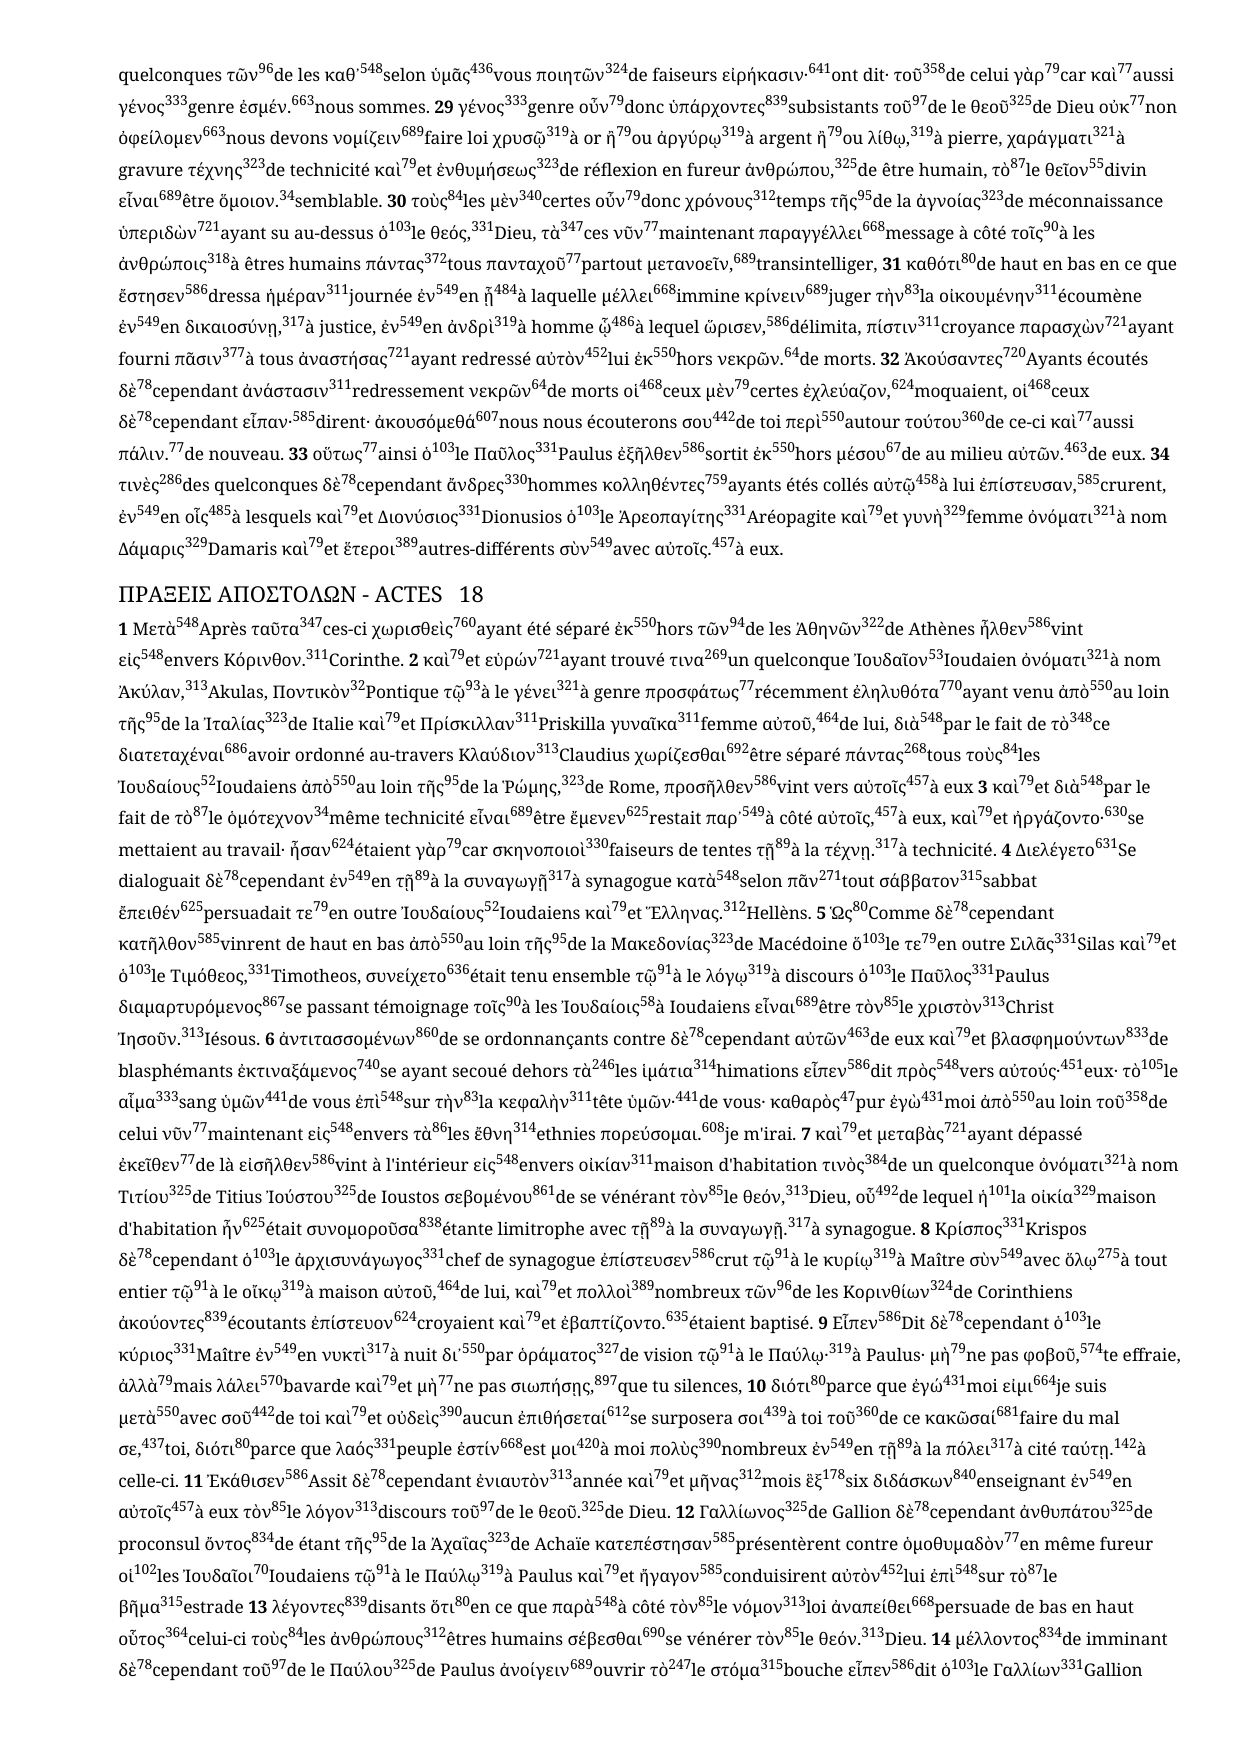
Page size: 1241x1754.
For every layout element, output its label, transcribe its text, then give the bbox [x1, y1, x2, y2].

text 1 Διοδεύσαντες720Ayants faits route à travers δὲ78cependant τὴν83la Ἀμφίπολιν311Amphipolis καὶ79et τὴν83la Ἀπολλωνίαν311Apollonie ἦλθον585vinrent εἰς548envers Θεσσαλονίκην311Thessalonique ὅπου77là où ἦν625était συναγωγὴ329synagogue τῶν96de les Ἰουδαίων.64de Ioudaiens. 2 κατὰ548selon δὲ78cependant τὸ348ce εἰωθὸς772ayant habitué τῷ91à le Παύλῳ319à Paulus εἰσῆλθεν586vint à l'intérieur πρὸς548vers αὐτοὺς451eux καὶ79et ἐπὶ548sur σάββατα314sabbats τρία180trois διελέξατο592se dialogua αὐτοῖς457à eux ἀπὸ550au loin τῶν94de les γραφῶν,322de graphes, 3 διανοίγων840entrouvrant καὶ79et παρατιθέμενος867se posant à côté ὅτι80en ce que τὸν85le χριστὸν313Christ ἔδει625attachait de lien παθεῖν681souffrir καὶ79et ἀναστῆναι681redresser ἐκ550hors νεκρῶν64de morts καὶ79et ὅτι80en ce que οὗτός364celui-ci ἐστιν668est ὁ103le χριστὸς331Christ [ὁ]103[le] Ἰησοῦς331Iésous ὃν480lequel ἐγὼ431moi καταγγέλλω664j'annonce de haut en bas ὑμῖν.438à vous. 4 καί79et τινες389des quelconques ἐξ550hors αὐτῶν463de eux ἐπείσθησαν599furent persuadé καὶ79et προσεκληρώθησαν599furent tiré au sort auprès τῷ91à le Παύλῳ319à Paulus καὶ79et τῷ91à le Σιλᾷ,319à Silas, τῶν357de ceux τε79en outre σεβομένων860de se vénérants Ἑλλήνων324de Hellèns πλῆθος333multitude πολύ,289nombreux, γυναικῶν322de femmes τε79en outre τῶν94de les πρώτων13de premières οὐκ77non ὀλίγαι.387peu. 5 Ζηλώσαντες720Ayants zélés δὲ78cependant οἱ102les Ἰουδαῖοι70Ioudaiens καὶ79et προσλαβόμενοι739se ayants pris auprès τῶν96de les ἀγοραίων64de appartenants aux agoras ἄνδρας312hommes τινὰς268des quelconques πονηροὺς3méchants καὶ79et ὀχλοποιήσαντες720ayants faits foules ἐθορύβουν624tumultuaient τὴν83la πόλιν311cité καὶ79et ἐπιστάντες720ayants présentés τῇ89à la οἰκίᾳ317à maison d'habitation Ἰάσονος325de Iason ἐζήτουν624cherchaient αὐτοὺς451eux προαγαγεῖν681mener devant εἰς548envers τὸν85le δῆμον·313population· 6 μὴ77ne pas εὑρόντες720ayants trouvés δὲ78cependant αὐτοὺς451eux ἔσυρον624traînaient Ἰάσονα313Iason καί79et τινας268des quelconques ἀδελφοὺς312frères ἐπὶ548sur τοὺς84les πολιτάρχας312chefs de cité βοῶντες839beuglants ὅτι80en ce que οἱ363ceux τὴν83la οἰκουμένην311écoumène ἀναστατώσαντες720ayants dérangés οὗτοι363ceux-ci καὶ77aussi ἐνθάδε77ici-même πάρεισιν,667sont à côté, 7 οὓς479lesquels ὑποδέδεκται648s'a accepté en dessous Ἰάσων·331Iason· καὶ79et οὗτοι363ceux-ci πάντες286tous ἀπέναντι552depuis en-devant τῶν98de les δογμάτων326de dogmes Καίσαρος325de Kaesar πράσσουσιν667pratiquent βασιλέα313roi ἕτερον115autre-différent λέγοντες839disants εἶναι689être Ἰησοῦν.313Iésous. 8 ἐτάραξαν585troublèrent δὲ78cependant τὸν85le ὄχλον313foule καὶ79et τοὺς84les πολιτάρχας312chefs de cité ἀκούοντας821écoutants ταῦτα,347ces-ci, 9 καὶ79et λαβόντες720ayants pris τὸ87le ἱκανὸν55assez-important παρὰ550à côté τοῦ97de le Ἰάσονος325de Iason καὶ79et τῶν96de les λοιπῶν383de restants ἀπέλυσαν585délièrent au loin αὐτούς.451eux. 10 Οἱ102Les δὲ78cependant ἀδελφοὶ330frères εὐθέως77directement διὰ550par νυκτὸς323de nuit ἐξέπεμψαν585mandèrent dehors τόν85le τε79en outre Παῦλον313Paulus καὶ79et τὸν85le Σιλᾶν313Silas εἰς548envers Βέροιαν,311Bérée, οἵτινες497lesquels des quelconques παραγενόμενοι739se ayants devenus à côté εἰς548envers τὴν83la συναγωγὴν311synagogue τῶν96de les Ἰουδαίων64de Ioudaiens ἀπῄεσαν.624étaient au loin. 11 οὗτοι363ceux-ci δὲ78cependant ἦσαν624étaient εὐγενέστεροι46genres plus nobles τῶν357de ceux ἐν549en Θεσσαλονίκῃ,317à Thessalonique, οἵτινες497lesquels des quelconques ἐδέξαντο591se acceptèrent τὸν85le λόγον313discours μετὰ550avec πάσης279de toute προθυμίας323de promptitude fureur καθ᾽548selon ἡμέραν311journée ἀνακρίνοντες839jugeants de bas en haut τὰς82les γραφὰς310graphes εἰ80si ἔχοι700que ait ταῦτα365ces-ci οὕτως.77ainsi. 12 πολλοὶ389nombreux μὲν77certes οὖν79donc ἐξ550hors αὐτῶν463de eux ἐπίστευσαν585crurent καὶ79et τῶν94de les Ἑλληνίδων322de Hellènes γυναικῶν322de femmes τῶν94de les εὐσχημόνων13de élégantes καὶ79et ἀνδρῶν324de hommes οὐκ77non ὀλίγοι.389peu. 13 Ὡς80Comme δὲ78cependant ἔγνωσαν585connurent οἱ102les ἀπὸ550au loin τῆς95de la Θεσσαλονίκης323de Thessalonique Ἰουδαῖοι70Ioudaiens ὅτι80en ce que καὶ77aussi ἐν549en τῇ89à la Βεροίᾳ317à Bérée κατηγγέλη600fut annoncé de haut en bas ὑπὸ550sous τοῦ97de le Παύλου325de Paulus ὁ103le λόγος331discours τοῦ97de le θεοῦ,325de Dieu, ἦλθον585vinrent κἀκεῖ77et là σαλεύοντες839ébranlants καὶ79et ταράσσοντες839troublants τοὺς84les ὄχλους.312foules. 14 εὐθέως77directement δὲ78cependant τότε77alors τὸν85le Παῦλον313Paulus ἐξαπέστειλαν585envoyèrent dehors οἱ102les ἀδελφοὶ330frères πορεύεσθαι690se aller ἕως551jusqu'à ce que ἐπὶ548sur τὴν83la θάλασσαν,311mer, ὑπέμεινάν585résistèrent en restant sous τε79en outre ὅ103le τε79en outre Σιλᾶς331Silas καὶ79et ὁ103le Τιμόθεος331Timotheos ἐκεῖ.77là. 15 οἱ363ceux δὲ78cependant καθιστάνοντες839constituants τὸν85le Παῦλον313Paulus ἤγαγον585conduisirent ἕως552jusqu'à ce que Ἀθηνῶν,322de Athènes, καὶ79et λαβόντες720ayants pris ἐντολὴν311commandement πρὸς548vers τὸν85le Σιλᾶν313Silas καὶ79et τὸν85le Τιμόθεον313Timotheos ἵνα77afin que ὡς80comme τάχιστα77très rapidement ἔλθωσιν898que viennent πρὸς548vers αὐτὸν452lui ἐξῄεσαν.624allaient dehors. 16 Ἐν549En δὲ78cependant ταῖς88à les Ἀθήναις316à Athènes ἐκδεχομένου861de se attendant αὐτοὺς451eux τοῦ97de le Παύλου325de Paulus παρωξύνετο636était pointé à côté τὸ105le πνεῦμα333souffle αὐτοῦ464de lui ἐν549en αὐτῷ458à lui θεωροῦντος834de observant κατείδωλον30idolâtre de haut en bas οὖσαν820étante τὴν83la πόλιν.311cité. 17 διελέγετο631se dialoguait μὲν79certes οὖν79donc ἐν549en τῇ89à la συναγωγῇ317à synagogue τοῖς90à les Ἰουδαίοις58à Ioudaiens καὶ79et τοῖς351à ceux σεβομένοις854à se vénérants καὶ79et ἐν549en τῇ89à la ἀγορᾷ317à agora κατὰ548selon πᾶσαν267toute ἡμέραν311journée πρὸς548vers τοὺς345ceux παρατυγχάνοντας.821rencontrants à côté. 18 τινὲς389des quelconques δὲ78cependant καὶ77aussi τῶν96de les Ἐπικουρείων324de Épicuriens καὶ79et Στοϊκῶν15de Stoïciens φιλοσόφων324de philosophes συνέβαλλον624jetaient ensemble αὐτῷ,458à lui, καί79et τινες389des quelconques ἔλεγον·624disaient· τί399quel ἂν340le cas échéant θέλοι700que veuille ὁ103le σπερμολόγος71semeur de discours οὗτος156celui-ci λέγειν;689dire; οἱ363ceux δέ·78cependant· ξένων17de étrangers δαιμονίων326de démons δοκεῖ668estime καταγγελεὺς331annonciateur de haut en bas εἶναι,689être, ὅτι80en ce que τὸν85le Ἰησοῦν313Iésous καὶ79et τὴν83la ἀνάστασιν311redressement εὐηγγελίζετο.631se évangélisait. 19 ἐπιλαβόμενοί739se ayants emparés τε79en outre αὐτοῦ464de lui ἐπὶ548sur τὸν85le Ἄρειον313Arès πάγον313rocher ἤγαγον585conduisirent λέγοντες·839disants· δυνάμεθα669nous nous pouvons γνῶναι681connaître τίς408quelle ἡ101la καινὴ69nouvelle αὕτη154celle-ci ἡ496celle ὑπὸ550sous σοῦ442de toi λαλουμένη889étante bavardée διδαχή;329enseignement; 20 ξενίζοντα823traitants en étrangers γάρ79car τινα374des quelconques εἰσφέρεις666tu importes εἰς548envers τὰς82les ἀκοὰς310ouïes ἡμῶν·423de nous· βουλόμεθα669nous nous avons dessein οὖν79donc γνῶναι681connaître τίνα411quels θέλει668veut ταῦτα347ces-ci εἶναι.689être. 21 Ἀθηναῖοι70Athéniens δὲ78cependant πάντες286tous καὶ79et οἱ102les ἐπιδημοῦντες839surpeuplants ξένοι70étrangers εἰς548envers οὐδὲν271aucun ἕτερον375autre-différent ηὐκαίρουν624avaient moment de bien ἢ79ou λέγειν689dire τι375un quelconque ἢ79ou ἀκούειν689écouter τι271un quelconque καινότερον.55plus nouveau. 22 Σταθεὶς760Ayant été dressé δὲ78cependant [ὁ]364[celui] Παῦλος331Paulus ἐν549en μέσῳ61à au milieu τοῦ97de le Ἀρείου325de Arès πάγου325de rocher ἔφη·625déclarait· ἄνδρες336hommes Ἀθηναῖοι,75Athéniens, κατὰ548selon πάντα374tous ὡς77comme δεισιδαιμονεστέρους52plus craintifs des démons ὑμᾶς436vous θεωρῶ.664j'observe. 23 διερχόμενος867se passant à travers γὰρ79car καὶ79et ἀναθεωρῶν840contemplant de bas en haut τὰ86les σεβάσματα314objets de vénérations ὑμῶν441de vous εὗρον582je trouvai καὶ77aussi βωμὸν313autel ἐν549en ᾧ486à lequel ἐπεγέγραπτο·662avait été épigraphé· Ἀγνώστῳ10à Inconnu θεῷ.319à Dieu. ὃ482lequel οὖν79donc ἀγνοοῦντες839méconnaissants εὐσεβεῖτε,665vous êtes pieux, τοῦτο348ce-ci ἐγὼ431moi καταγγέλλω664j'annonce de haut en bas ὑμῖν.438à vous. 24 ὁ103le θεὸς331Dieu ὁ364celui ποιήσας721ayant fait τὸν85le κόσμον313monde καὶ79et πάντα270tous τὰ347ces ἐν549en αὐτῷ,458à lui, οὗτος364celui-ci οὐρανοῦ325de ciel καὶ79et γῆς323de terre ὑπάρχων840subsistant κύριος331Maître οὐκ77non ἐν549en χειροποιήτοις9à faits de mains ναοῖς318à temples κατοικεῖ668établit maison d'habitation 25 οὐδὲ79non cependant ὑπὸ550sous χειρῶν322de mains ἀνθρωπίνων13de humaines θεραπεύεται680est soigné προσδεόμενός867se suppliant auprès τινος,386de un quelconque, αὐτὸς469lui διδοὺς840donnant πᾶσιν377à tous ζωὴν311vie καὶ79et πνοὴν311souffle καὶ79et τὰ347ces πάντα·270tous· 26 ἐποίησέν586fit τε79en outre ἐξ550hors ἑνὸς65de un πᾶν271tout ἔθνος315ethnie ἀνθρώπων324de êtres humains κατοικεῖν689établir maison d'habitation ἐπὶ550sur παντὸς283de tout προσώπου327de face τῆς95de la γῆς,323de terre, ὁρίσας721ayant délimité προστεταγμένους795ayants étés ordonnancés auprès καιροὺς312moments καὶ79et τὰς82les ὁροθεσίας310limitations τῆς95de la κατοικίας323de établissement de maison d'habitation αὐτῶν463de eux 27 ζητεῖν689chercher τὸν85le θεόν,313Dieu, εἰ80si ἄρα77par conséquent γε340du moins ψηλαφήσειαν693que palpent αὐτὸν452lui καὶ79et εὕροιεν,693que trouvent, καί77aussi γε340du moins οὐ77non μακρὰν77longuement ἀπὸ550au loin ἑνὸς65de un ἑκάστου281de chacun ἡμῶν423de nous ὑπάρχοντα.822subsistant. 28 ἐν549en αὐτῷ458à lui γὰρ79car ζῶμεν663nous vivons καὶ79et κινούμεθα675nous sommes bougés καὶ79et ἐσμέν,663nous sommes, ὡς80comme καί77aussi τινες389des quelconques τῶν96de les καθ᾽548selon ὑμᾶς436vous ποιητῶν324de faiseurs εἰρήκασιν·641ont dit· τοῦ358de celui γὰρ79car καὶ77aussi γένος333genre ἐσμέν.663nous sommes. 29 γένος333genre οὖν79donc ὑπάρχοντες839subsistants τοῦ97de le θεοῦ325de Dieu οὐκ77non ὀφείλομεν663nous devons νομίζειν689faire loi χρυσῷ319à or ἢ79ou ἀργύρῳ319à argent ἢ79ou λίθῳ,319à pierre, χαράγματι321à gravure τέχνης323de technicité καὶ79et ἐνθυμήσεως323de réflexion en fureur ἀνθρώπου,325de être humain, τὸ87le θεῖον55divin εἶναι689être ὅμοιον.34semblable. 30 τοὺς84les μὲν340certes οὖν79donc χρόνους312temps τῆς95de la ἀγνοίας323de méconnaissance ὑπεριδὼν721ayant su au-dessus ὁ103le θεός,331Dieu, τὰ347ces νῦν77maintenant παραγγέλλει668message à côté τοῖς90à les ἀνθρώποις318à êtres humains πάντας372tous πανταχοῦ77partout μετανοεῖν,689transintelliger, 31 καθότι80de haut en bas en ce que ἔστησεν586dressa ἡμέραν311journée ἐν549en ᾗ484à laquelle μέλλει668immine κρίνειν689juger τὴν83la οἰκουμένην311écoumène ἐν549en δικαιοσύνῃ,317à justice, ἐν549en ἀνδρὶ319à homme ᾧ486à lequel ὥρισεν,586délimita, πίστιν311croyance παρασχὼν721ayant fourni πᾶσιν377à tous ἀναστήσας721ayant redressé αὐτὸν452lui ἐκ550hors νεκρῶν.64de morts. 32 Ἀκούσαντες720Ayants écoutés δὲ78cependant ἀνάστασιν311redressement νεκρῶν64de morts οἱ468ceux μὲν79certes ἐχλεύαζον,624moquaient, οἱ468ceux δὲ78cependant εἶπαν·585dirent· ἀκουσόμεθά607nous nous écouterons σου442de toi περὶ550autour τούτου360de ce-ci καὶ77aussi πάλιν.77de nouveau. 33 οὕτως77ainsi ὁ103le Παῦλος331Paulus ἐξῆλθεν586sortit ἐκ550hors μέσου67de au milieu αὐτῶν.463de eux. 34 τινὲς286des quelconques δὲ78cependant ἄνδρες330hommes κολληθέντες759ayants étés collés αὐτῷ458à lui ἐπίστευσαν,585crurent, ἐν549en οἷς485à lesquels καὶ79et Διονύσιος331Dionusios ὁ103le Ἀρεοπαγίτης331Aréopagite καὶ79et γυνὴ329femme ὀνόματι321à nom Δάμαρις329Damaris καὶ79et ἕτεροι389autres-différents σὺν549avec αὐτοῖς.457à eux. [118, 59, 1181, 560]
text ΠΡΑΞΕΙΣ ΑΠΟΣΤΟΛΩΝ - ACTES 18 [118, 579, 1181, 608]
text 1 Μετὰ548Après ταῦτα347ces-ci χωρισθεὶς760ayant été séparé ἐκ550hors τῶν94de les Ἀθηνῶν322de Athènes ἦλθεν586vint εἰς548envers Κόρινθον.311Corinthe. 2 καὶ79et εὑρών721ayant trouvé τινα269un quelconque Ἰουδαῖον53Ioudaien ὀνόματι321à nom Ἀκύλαν,313Akulas, Ποντικὸν32Pontique τῷ93à le γένει321à genre προσφάτως77récemment ἐληλυθότα770ayant venu ἀπὸ550au loin τῆς95de la Ἰταλίας323de Italie καὶ79et Πρίσκιλλαν311Priskilla γυναῖκα311femme αὐτοῦ,464de lui, διὰ548par le fait de τὸ348ce διατεταχέναι686avoir ordonné au-travers Κλαύδιον313Claudius χωρίζεσθαι692être séparé πάντας268tous τοὺς84les Ἰουδαίους52Ioudaiens ἀπὸ550au loin τῆς95de la Ῥώμης,323de Rome, προσῆλθεν586vint vers αὐτοῖς457à eux 3 καὶ79et διὰ548par le fait de τὸ87le ὁμότεχνον34même technicité εἶναι689être ἔμενεν625restait παρ᾽549à côté αὐτοῖς,457à eux, καὶ79et ἠργάζοντο·630se mettaient au travail· ἦσαν624étaient γὰρ79car σκηνοποιοὶ330faiseurs de tentes τῇ89à la τέχνῃ.317à technicité. 4 Διελέγετο631Se dialoguait δὲ78cependant ἐν549en τῇ89à la συναγωγῇ317à synagogue κατὰ548selon πᾶν271tout σάββατον315sabbat ἔπειθέν625persuadait τε79en outre Ἰουδαίους52Ioudaiens καὶ79et Ἕλληνας.312Hellèns. 5 Ὡς80Comme δὲ78cependant κατῆλθον585vinrent de haut en bas ἀπὸ550au loin τῆς95de la Μακεδονίας323de Macédoine ὅ103le τε79en outre Σιλᾶς331Silas καὶ79et ὁ103le Τιμόθεος,331Timotheos, συνείχετο636était tenu ensemble τῷ91à le λόγῳ319à discours ὁ103le Παῦλος331Paulus διαμαρτυρόμενος867se passant témoignage τοῖς90à les Ἰουδαίοις58à Ioudaiens εἶναι689être τὸν85le χριστὸν313Christ Ἰησοῦν.313Iésous. 6 ἀντιτασσομένων860de se ordonnançants contre δὲ78cependant αὐτῶν463de eux καὶ79et βλασφημούντων833de blasphémants ἐκτιναξάμενος740se ayant secoué dehors τὰ246les ἱμάτια314himations εἶπεν586dit πρὸς548vers αὐτούς·451eux· τὸ105le αἷμα333sang ὑμῶν441de vous ἐπὶ548sur τὴν83la κεφαλὴν311tête ὑμῶν·441de vous· καθαρὸς47pur ἐγὼ431moi ἀπὸ550au loin τοῦ358de celui νῦν77maintenant εἰς548envers τὰ86les ἔθνη314ethnies πορεύσομαι.608je m'irai. 7 καὶ79et μεταβὰς721ayant dépassé ἐκεῖθεν77de là εἰσῆλθεν586vint à l'intérieur εἰς548envers οἰκίαν311maison d'habitation τινὸς384de un quelconque ὀνόματι321à nom Τιτίου325de Titius Ἰούστου325de Ioustos σεβομένου861de se vénérant τὸν85le θεόν,313Dieu, οὗ492de lequel ἡ101la οἰκία329maison d'habitation ἦν625était συνομοροῦσα838étante limitrophe avec τῇ89à la συναγωγῇ.317à synagogue. 8 Κρίσπος331Krispos δὲ78cependant ὁ103le ἀρχισυνάγωγος331chef de synagogue ἐπίστευσεν586crut τῷ91à le κυρίῳ319à Maître σὺν549avec ὅλῳ275à tout entier τῷ91à le οἴκῳ319à maison αὐτοῦ,464de lui, καὶ79et πολλοὶ389nombreux τῶν96de les Κορινθίων324de Corinthiens ἀκούοντες839écoutants ἐπίστευον624croyaient καὶ79et ἐβαπτίζοντο.635étaient baptisé. 9 Εἶπεν586Dit δὲ78cependant ὁ103le κύριος331Maître ἐν549en νυκτὶ317à nuit δι᾽550par ὁράματος327de vision τῷ91à le Παύλῳ·319à Paulus· μὴ79ne pas φοβοῦ,574te effraie, ἀλλὰ79mais λάλει570bavarde καὶ79et μὴ77ne pas σιωπήσῃς,897que tu silences, 10 διότι80parce que ἐγώ431moi εἰμι664je suis μετὰ550avec σοῦ442de toi καὶ79et οὐδεὶς390aucun ἐπιθήσεταί612se surposera σοι439à toi τοῦ360de ce κακῶσαί681faire du mal σε,437toi, διότι80parce que λαός331peuple ἐστίν668est μοι420à moi πολὺς390nombreux ἐν549en τῇ89à la πόλει317à cité ταύτῃ.142à celle-ci. 11 Ἐκάθισεν586Assit δὲ78cependant ἐνιαυτὸν313année καὶ79et μῆνας312mois ἓξ178six διδάσκων840enseignant ἐν549en αὐτοῖς457à eux τὸν85le λόγον313discours τοῦ97de le θεοῦ.325de Dieu. 12 Γαλλίωνος325de Gallion δὲ78cependant ἀνθυπάτου325de proconsul ὄντος834de étant τῆς95de la Ἀχαΐας323de Achaïe κατεπέστησαν585présentèrent contre ὁμοθυμαδὸν77en même fureur οἱ102les Ἰουδαῖοι70Ioudaiens τῷ91à le Παύλῳ319à Paulus καὶ79et ἤγαγον585conduisirent αὐτὸν452lui ἐπὶ548sur τὸ87le βῆμα315estrade 13 λέγοντες839disants ὅτι80en ce que παρὰ548à côté τὸν85le νόμον313loi ἀναπείθει668persuade de bas en haut οὗτος364celui-ci τοὺς84les ἀνθρώπους312êtres humains σέβεσθαι690se vénérer τὸν85le θεόν.313Dieu. 14 μέλλοντος834de imminant δὲ78cependant τοῦ97de le Παύλου325de Paulus ἀνοίγειν689ouvrir τὸ247le στόμα315bouche εἶπεν586dit ὁ103le Γαλλίων331Gallion πρὸς548vers τοὺς84les Ἰουδαίους·52Ioudaiens· εἰ80si μὲν79certes ἦν625était ἀδίκημά333délit τι289un quelconque ἢ79ou ῥᾳδιούργημα333acte de travail facile πονηρόν,24méchant, ὦ304O Ἰουδαῖοι,75Ioudaiens, κατὰ548selon λόγον313discours ἂν340le cas échéant ἀνεσχόμην588je m'assumai ὑμῶν,441de vous, 15 εἰ80si δὲ78cependant ζητήματά332sujets de recherches ἐστιν668est περὶ550autour λόγου325de discours καὶ79et ὀνομάτων326de noms καὶ79et νόμου325de loi τοῦ492de celui καθ᾽548selon ὑμᾶς,436vous, ὄψεσθε609vous vous verrez αὐτοί·523vous-mêmes· κριτὴς331juge ἐγὼ431moi τούτων359de ces-ci οὐ77non βούλομαι670je m'ai dessein εἶναι.689être. 16 καὶ79et ἀπήλασεν586propulsa loin αὐτοὺς451eux ἀπὸ550au loin τοῦ99de le βήματος.327de estrade. 17 ἐπιλαβόμενοι739se ayants emparés δὲ78cependant πάντες389tous Σωσθένην313Sosthène τὸν85le ἀρχισυνάγωγον313chef de synagogue ἔτυπτον624tapaient ἔμπροσθεν552en devers τοῦ99de le βήματος·327de estrade· καὶ79et οὐδὲν392aucun τούτων359de ces-ci τῷ91à le Γαλλίωνι319à Gallion ἔμελεν.625souciait. 18 Ὁ103Le δὲ78cependant Παῦλος331Paulus ἔτι77encore προσμείνας721ayant resté auprès ἡμέρας310journées ἱκανὰς1assez-importantes τοῖς90à les ἀδελφοῖς318à frères ἀποταξάμενος740se ayant éloigné en ordonnance ἐξέπλει625naviguait dehors εἰς548envers τὴν83la Συρίαν,311Syrie, καὶ79et σὺν549avec αὐτῷ458à lui Πρίσκιλλα329Priskilla καὶ79et Ἀκύλας,331Akulas, κειράμενος740se ayant tondu ἐν549en Κεγχρεαῖς316à Kenchreai τὴν243la κεφαλήν,311tête, εἶχεν625avait γὰρ79car εὐχήν.311souhait. 19 κατήντησαν585atteignirent à l'encontre δὲ78cependant εἰς548envers Ἔφεσον311Éphèse κἀκείνους345et ceux-là κατέλιπεν586laissa en contrebas αὐτοῦ,77là-même, αὐτὸς542lui-même δὲ78cependant εἰσελθὼν721ayant venu à l'intérieur εἰς548envers τὴν83la συναγωγὴν311synagogue διελέξατο592se dialogua τοῖς90à les Ἰουδαίοις.58à Ioudaiens. 20 ἐρωτώντων833de sollicitants δὲ78cependant αὐτῶν463de eux ἐπὶ548sur πλείονα4plus nombreusement χρόνον313temps μεῖναι681rester οὐκ77non ἐπένευσεν,586fit signe sur, 21 ἀλλ᾽79mais ἀποταξάμενος740se ayant éloigné en ordonnance καὶ79et εἰπών·721ayant dit· πάλιν77de nouveau ἀνακάμψω602je fléchirai de bas en haut πρὸς548vers ὑμᾶς436vous τοῦ97de le θεοῦ325de Dieu θέλοντος,834de voulant, ἀνήχθη600fut conduit de bas en haut ἀπὸ550au loin τῆς95de la Ἐφέσου,323de Éphèse, 22 καὶ79et κατελθὼν721ayant venu de haut en bas εἰς548envers Καισάρειαν,311Kaesareia, ἀναβὰς721ayant monté καὶ79et ἀσπασάμενος740se ayant salué τὴν83la ἐκκλησίαν311église κατέβη586descendit εἰς548envers Ἀντιόχειαν.311Antioche. 23 Καὶ79Et ποιήσας721ayant fait χρόνον313temps τινὰ269un quelconque ἐξῆλθεν586sortit διερχόμενος867se passant à travers καθεξῆς77successivement τὴν83la Γαλατικὴν2De Galatie χώραν311région καὶ79et Φρυγίαν,311Phrygie, στηρίζων840fixant πάντας268tous τοὺς84les μαθητάς.312disciples. 24 Ἰουδαῖος71Ioudaien δέ78cependant τις287un quelconque Ἀπολλῶς331Apollos ὀνόματι,321à nom, Ἀλεξανδρεὺς331Alexandrin τῷ93à le γένει,321à genre, ἀνὴρ331homme λόγιος,22de logion, κατήντησεν586atteignit à l'encontre εἰς548envers Ἔφεσον,311Éphèse, δυνατὸς47puissant ὢν840étant ἐν549en ταῖς88à les γραφαῖς.316à graphes. 25 οὗτος364celui-ci ἦν625était κατηχημένος813ayant été catéchisé τὴν83la ὁδὸν311chemin τοῦ97de le κυρίου325de Maître καὶ79et ζέων840bouillant τῷ93à le πνεύματι321à souffle ἐλάλει625bavardait καὶ79et ἐδίδασκεν625enseignait ἀκριβῶς77exactement τὰ347ces περὶ550autour τοῦ97de le Ἰησοῦ,325de Iésous, ἐπιστάμενος867se établissant sûrement μόνον77seulement τὸ87le βάπτισμα315baptême Ἰωάννου·325de Ioannes· 26 οὗτός364celui-ci τε79en outre ἤρξατο592se origina παρρησιάζεσθαι690se oraliser franchement ἐν549en τῇ89à la συναγωγῇ.317à synagogue. ἀκούσαντες720ayants écoutés δὲ78cependant αὐτοῦ464de lui Πρίσκιλλα329Priskilla καὶ79et Ἀκύλας331Akulas προσελάβοντο591se prirent auprès αὐτὸν452lui καὶ79et ἀκριβέστερον77plus exactement αὐτῷ458à lui ἐξέθεντο591se exposèrent τὴν83la ὁδὸν311chemin [τοῦ97[de le θεοῦ].325de Dieu]. 27 βουλομένου861de se ayant dessein δὲ78cependant αὐτοῦ464de lui διελθεῖν681passer à travers εἰς548envers τὴν83la Ἀχαΐαν,311Achaïe, προτρεψάμενοι739se ayants tournés en avant οἱ102les ἀδελφοὶ330frères ἔγραψαν585graphèrent τοῖς90à les μαθηταῖς318à disciples ἀποδέξασθαι682se accepter loin αὐτόν,452lui, ὃς498lequel παραγενόμενος740se ayant devenu à côté συνεβάλετο592se jeta ensemble πολὺ375nombreux τοῖς351à ceux πεπιστευκόσιν773à ayants crus διὰ550par τῆς95de la χάριτος·323de grâce· 28 εὐτόνως77d'une manière bien tendue γὰρ79car τοῖς90à les Ἰουδαίοις58à Ioudaiens διακατηλέγχετο631se réfutait complètement δημοσίᾳ57à publique ἐπιδεικνὺς840montrant sûrement διὰ550par τῶν94de les γραφῶν322de graphes εἶναι689être τὸν85le χριστὸν313Christ Ἰησοῦν.313Iésous. [118, 613, 1181, 1682]
